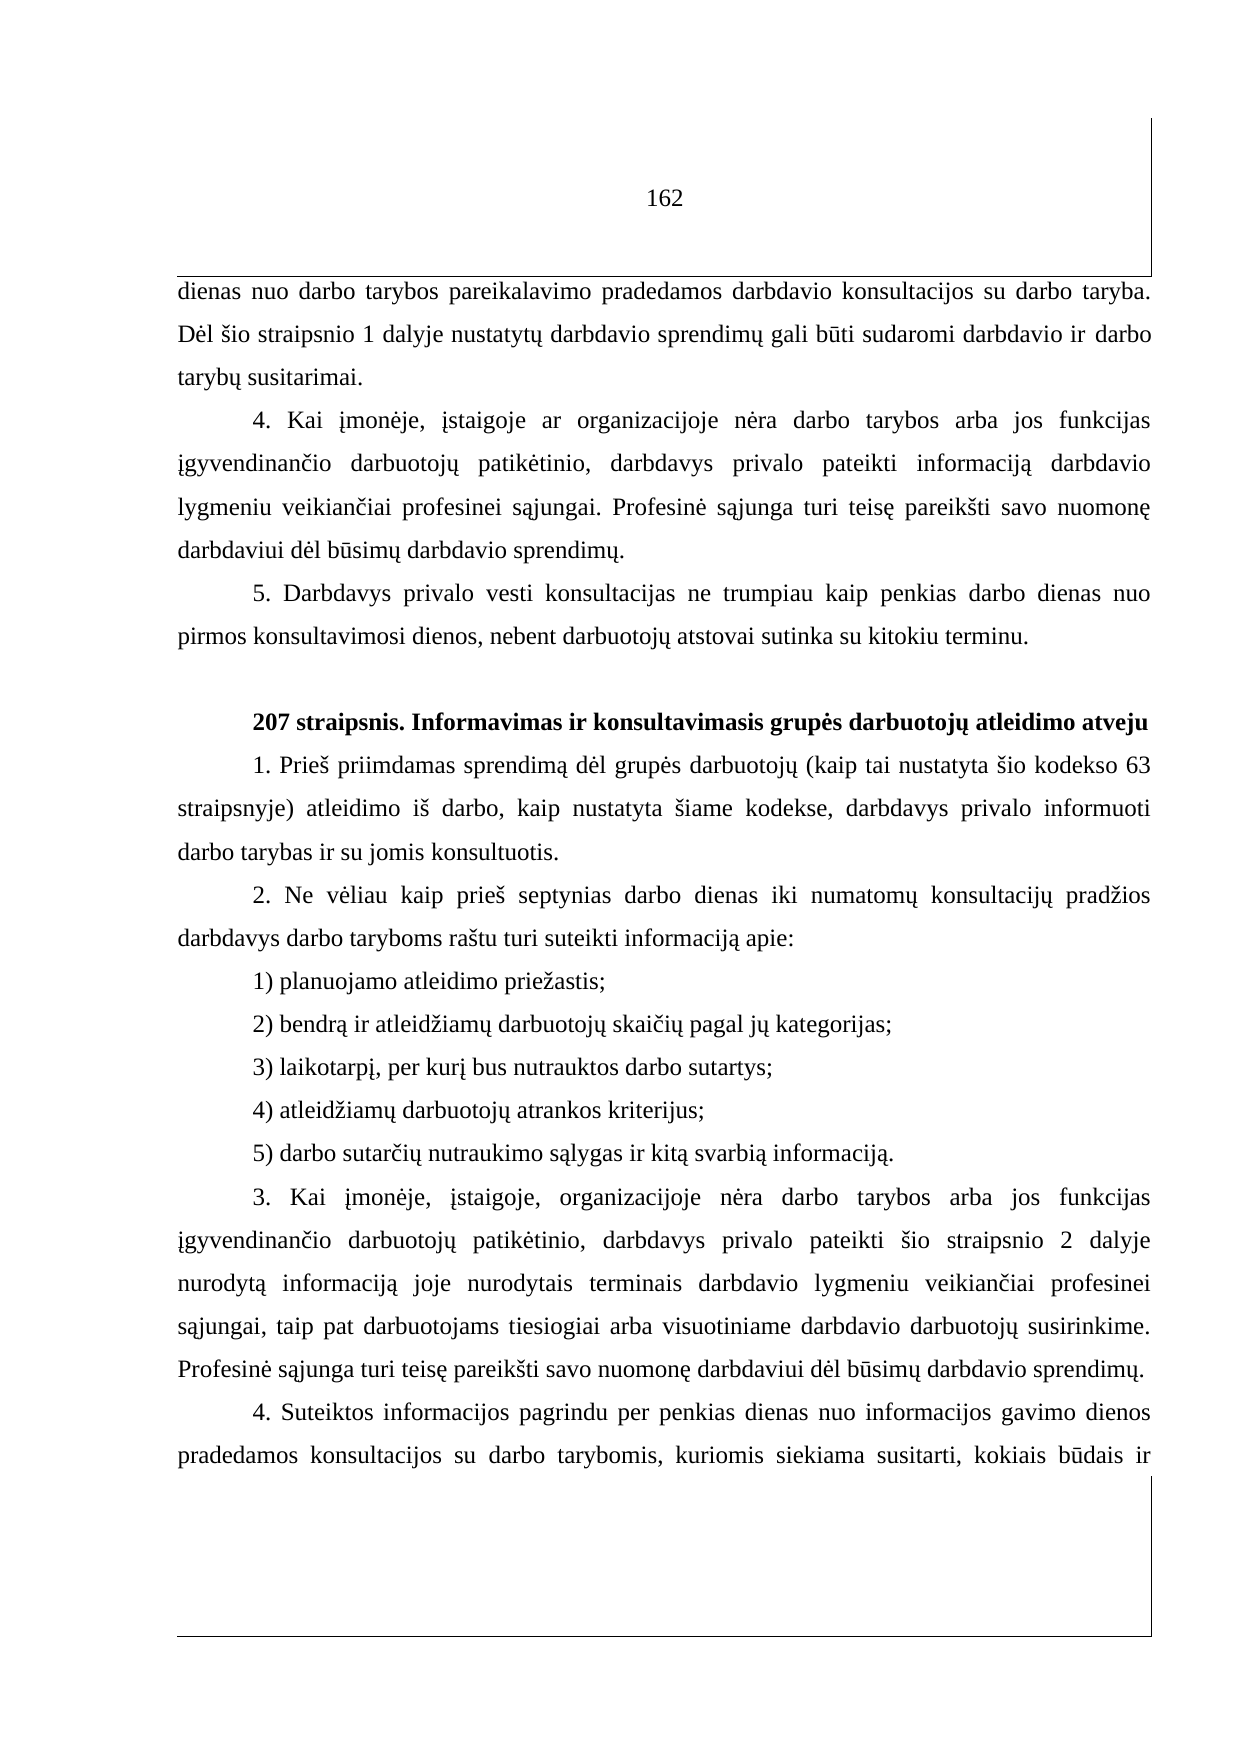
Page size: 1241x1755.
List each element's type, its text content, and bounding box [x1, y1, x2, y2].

text 3) laikotarpį, per kurį bus nutrauktos darbo sutartys; [177, 1052, 1152, 1081]
text 4. Suteiktos informacijos pagrindu per penkias dienas nuo informacijos gavimo dienos pradedamos konsultacijos su darbo tarybomis, kuriomis siekiama susitarti, kokiais būdais ir [177, 1397, 1152, 1469]
text 2. Ne vėliau kaip prieš septynias darbo dienas iki numatomų konsultacijų pradžios darbdavys darbo taryboms raštu turi suteikti informaciją apie: [177, 880, 1152, 952]
text 2) bendrą ir atleidžiamų darbuotojų skaičių pagal jų kategorijas; [177, 1009, 1152, 1038]
text 4. Kai įmonėje, įstaigoje ar organizacijoje nėra darbo tarybos arba jos funkcijas įgyvendinančio darbuotojų patikėtinio, darbdavys privalo pateikti informaciją darbdavio lygmeniu veikiančiai profesinei sąjungai. Profesinė sąjunga turi teisę pareikšti savo nuomonę darbdaviui dėl būsimų darbdavio sprendimų. [177, 405, 1152, 563]
subtitle 207 straipsnis. Informavimas ir konsultavimasis grupės darbuotojų atleidimo atveju [177, 707, 1152, 736]
text 5. Darbdavys privalo vesti konsultacijas ne trumpiau kaip penkias darbo dienas nuo pirmos konsultavimosi dienos, nebent darbuotojų atstovai sutinka su kitokiu terminu. [177, 578, 1152, 650]
text 4) atleidžiamų darbuotojų atrankos kriterijus; [177, 1095, 1152, 1124]
text 5) darbo sutarčių nutraukimo sąlygas ir kitą svarbią informaciją. [177, 1138, 1152, 1167]
text 1. Prieš priimdamas sprendimą dėl grupės darbuotojų (kaip tai nustatyta šio kodekso 63 straipsnyje) atleidimo iš darbo, kaip nustatyta šiame kodekse, darbdavys privalo informuoti darbo tarybas ir su jomis konsultuotis. [177, 750, 1152, 865]
text 3. Kai įmonėje, įstaigoje, organizacijoje nėra darbo tarybos arba jos funkcijas įgyvendinančio darbuotojų patikėtinio, darbdavys privalo pateikti šio straipsnio 2 dalyje nurodytą informaciją joje nurodytais terminais darbdavio lygmeniu veikiančiai profesinei sąjungai, taip pat darbuotojams tiesiogiai arba visuotiniame darbdavio darbuotojų susirinkime. Profesinė sąjunga turi teisę pareikšti savo nuomonę darbdaviui dėl būsimų darbdavio sprendimų. [177, 1182, 1152, 1383]
text 1) planuojamo atleidimo priežastis; [177, 966, 1152, 995]
text dienas nuo darbo tarybos pareikalavimo pradedamos darbdavio konsultacijos su darbo taryba. Dėl šio straipsnio 1 dalyje nustatytų darbdavio sprendimų gali būti sudaromi darbdavio ir darbo tarybų susitarimai. [177, 276, 1152, 391]
